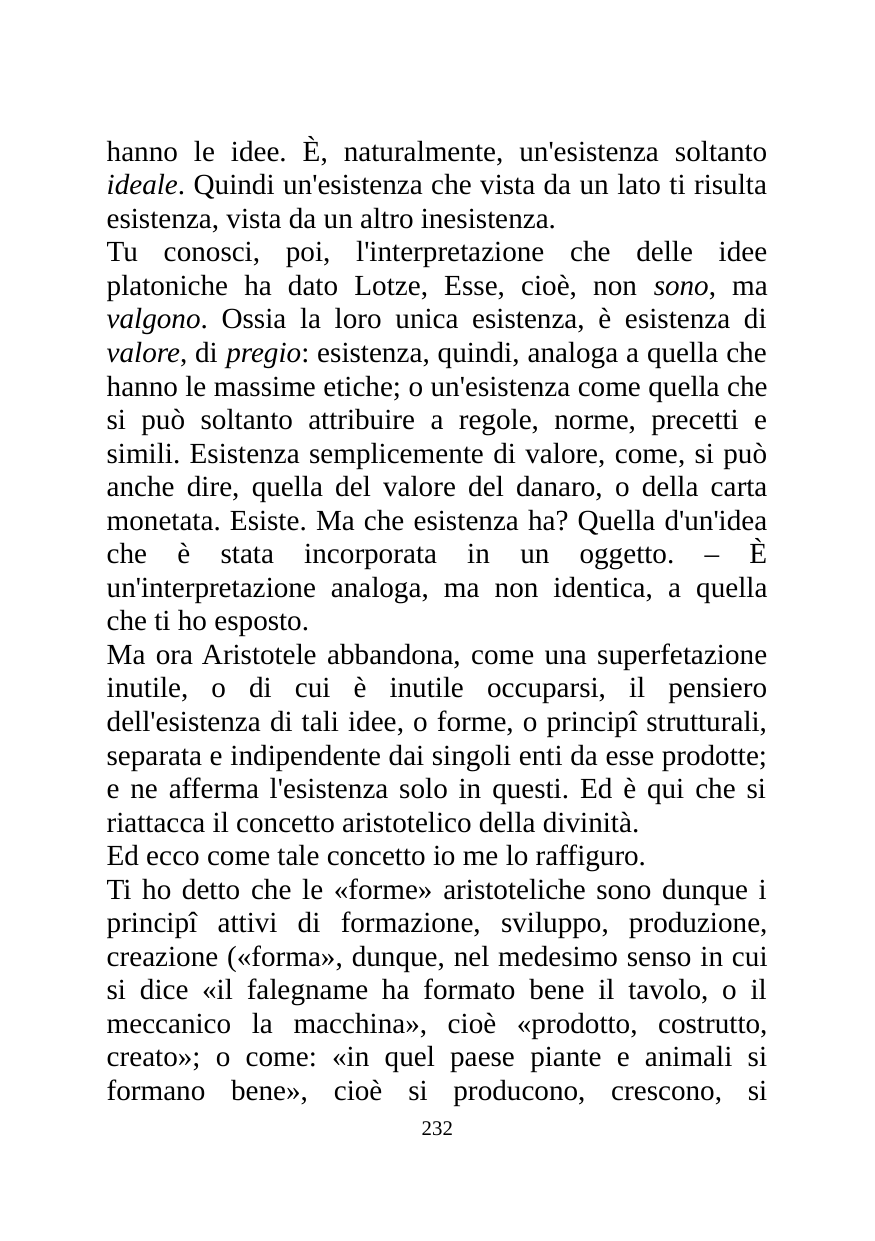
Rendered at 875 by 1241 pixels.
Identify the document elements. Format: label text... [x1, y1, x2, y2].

text Ed ecco come tale concetto io me lo raffiguro. [106, 838, 768, 872]
text hanno le idee. È, naturalmente, un'esistenza soltanto ideale. Quindi un'esistenza che vista da un lato ti risulta esistenza, vista da un altro inesistenza. [106, 134, 768, 234]
text Ma ora Aristotele abbandona, come una superfetazione inutile, o di cui è inutile occuparsi, il pensiero dell'esistenza di tali idee, o forme, o principî strutturali, separata e indipendente dai singoli enti da esse prodotte; e ne afferma l'esistenza solo in questi. Ed è qui che si riattacca il concetto aristotelico della divinità. [106, 637, 768, 838]
text Ti ho detto che le «forme» aristoteliche sono dunque i principî attivi di formazione, sviluppo, produzione, creazione («forma», dunque, nel medesimo senso in cui si dice «il falegname ha formato bene il tavolo, o il meccanico la macchina», cioè «prodotto, costrutto, creato»; o come: «in quel paese piante e animali si formano bene», cioè si producono, crescono, si [106, 872, 768, 1107]
text Tu conosci, poi, l'interpretazione che delle idee platoniche ha dato Lotze, Esse, cioè, non sono, ma valgono. Ossia la loro unica esistenza, è esistenza di valore, di pregio: esistenza, quindi, analoga a quella che hanno le massime etiche; o un'esistenza come quella che si può soltanto attribuire a regole, norme, precetti e simili. Esistenza semplicemente di valore, come, si può anche dire, quella del valore del danaro, o della carta monetata. Esiste. Ma che esistenza ha? Quella d'un'idea che è stata incorporata in un oggetto. – È un'interpretazione analoga, ma non identica, a quella che ti ho esposto. [106, 234, 768, 637]
